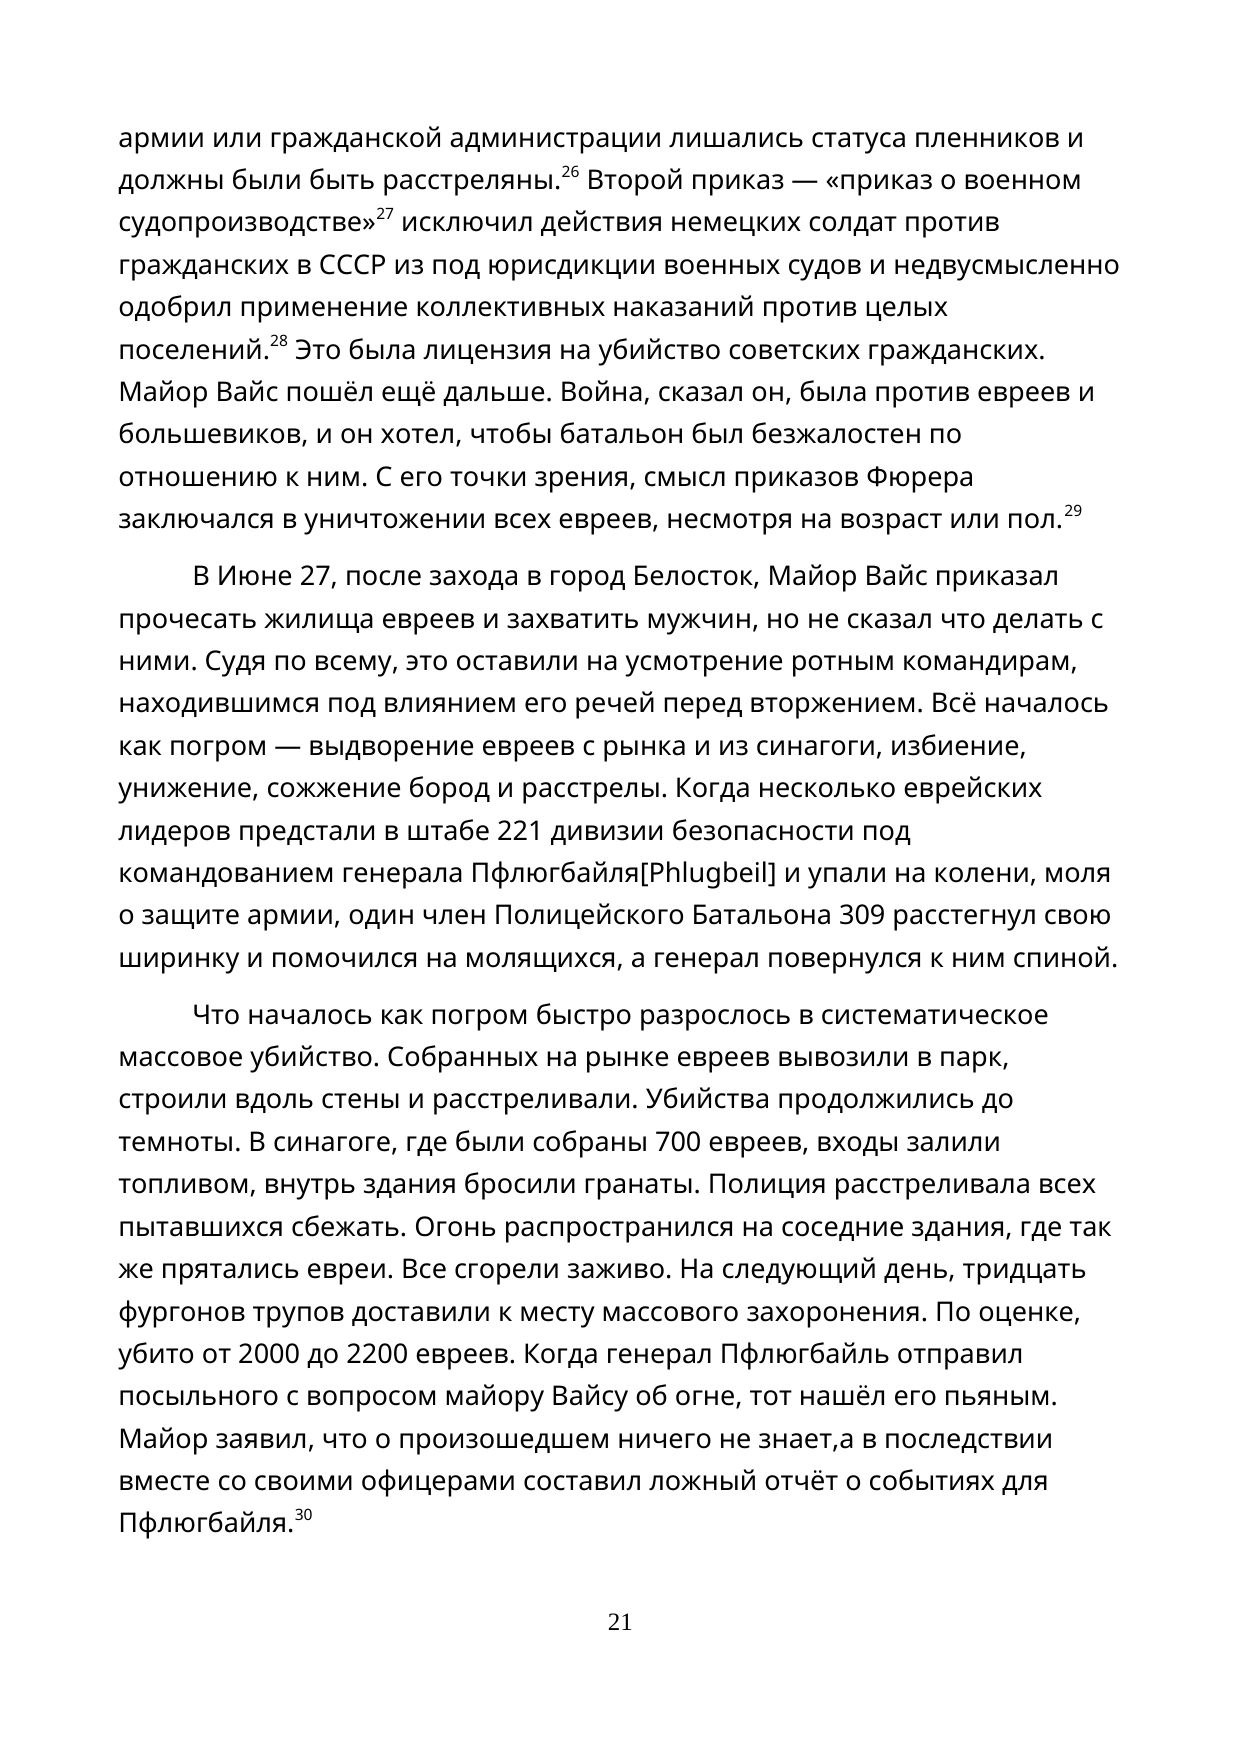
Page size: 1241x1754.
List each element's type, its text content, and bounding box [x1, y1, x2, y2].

text Что началось как погром быстро разрослось в систематическое массовое убийство. Собранных на рынке евреев вывозили в парк, строили вдоль стены и расстреливали. Убийства продолжились до темноты. В синагоге, где были собраны 700 евреев, входы залили топливом, внутрь здания бросили гранаты. Полиция расстреливала всех пытавшихся сбежать. Огонь распространился на соседние здания, где так же прятались евреи. Все сгорели заживо. На следующий день, тридцать фургонов трупов доставили к месту массового захоронения. По оценке, убито от 2000 до 2200 евреев. Когда генерал Пфлюгбайль отправил посыльного с вопросом майору Вайсу об огне, тот нашёл его пьяным. Майор заявил, что о произошедшем ничего не знает,а в последствии вместе со своими офицерами составил ложный отчёт о событиях для Пфлюгбайля. [118, 995, 1122, 1541]
text В Июне 27, после захода в город Белосток, Майор Вайс приказал прочесать жилища евреев и захватить мужчин, но не сказал что делать с ними. Судя по всему, это оставили на усмотрение ротным командирам, находившимся под влиянием его речей перед вторжением. Всё началось как погром — выдворение евреев с рынка и из синагоги, избиение, унижение, сожжение бород и расстрелы. Когда несколько еврейских лидеров предстали в штабе 221 дивизии безопасности под командованием генерала Пфлюгбайля[Phlugbeil] и упали на колени, моля о защите армии, один член Полицейского Батальона 309 расстегнул свою ширинку и помочился на молящихся, а генерал повернулся к ним спиной. [118, 557, 1122, 975]
text армии или гражданской администрации лишались статуса пленников и должны были быть расстреляны. Второй приказ — «приказ о военном судопроизводстве» исключил действия немецких солдат против гражданских в СССР из под юрисдикции военных судов и недвусмысленно одобрил применение коллективных наказаний против целых поселений. Это была лицензия на убийство советских гражданских. Майор Вайс пошёл ещё дальше. Война, сказал он, была против евреев и большевиков, и он хотел, чтобы батальон был безжалостен по отношению к ним. С его точки зрения, смысл приказов Фюрера заключался в уничтожении всех евреев, несмотря на возраст или пол. [118, 118, 1122, 537]
